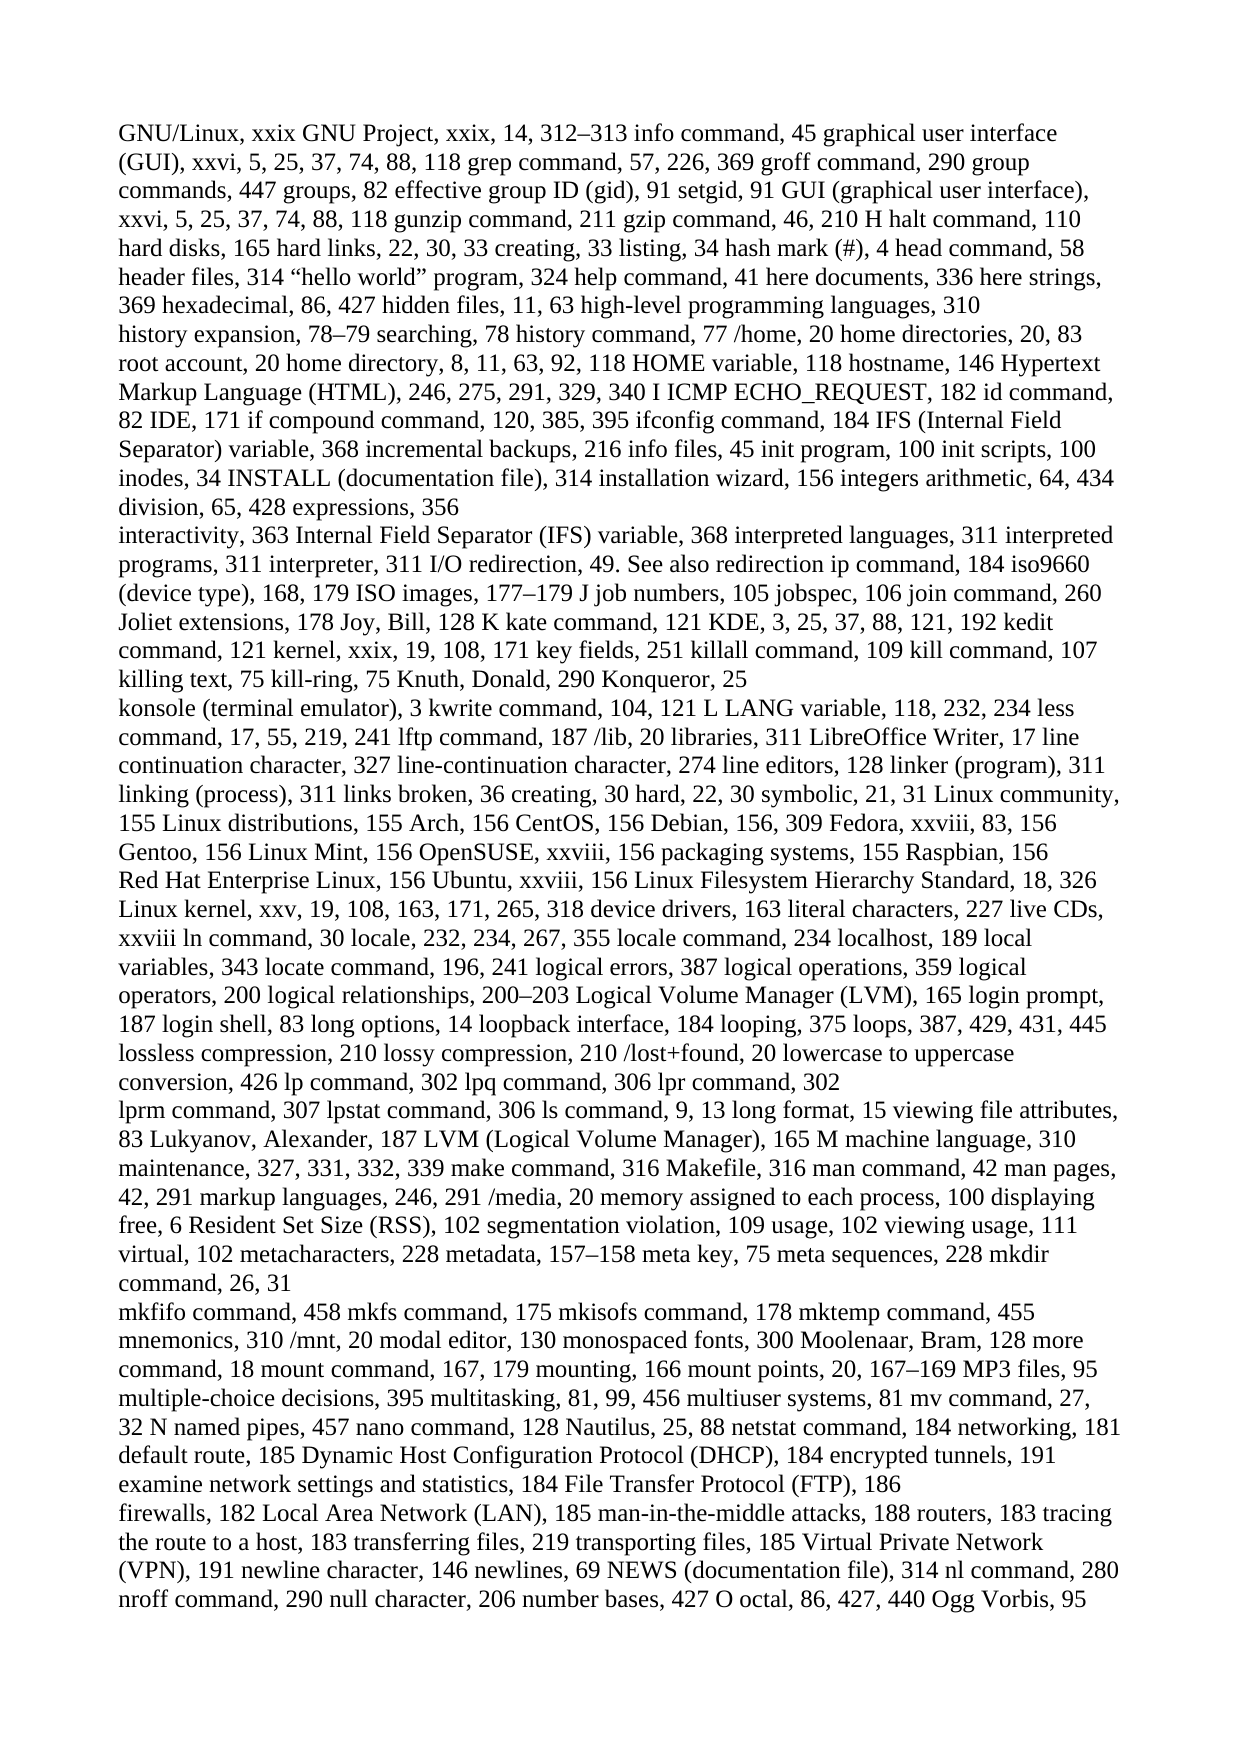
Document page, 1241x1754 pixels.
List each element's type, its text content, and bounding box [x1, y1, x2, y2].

text firewalls, 182 Local Area Network (LAN), 185 man-in-the-middle attacks, 188 routers, 183 tracing the route to a host, 183 transferring files, 219 transporting files, 185 Virtual Private Network (VPN), 191 newline character, 146 newlines, 69 NEWS (documentation file), 314 nl command, 280 nroff command, 290 null character, 206 number bases, 427 O octal, 86, 427, 440 Ogg Vorbis, 95 [118, 1498, 1122, 1613]
text konsole (terminal emulator), 3 kwrite command, 104, 121 L LANG variable, 118, 232, 234 less command, 17, 55, 219, 241 lftp command, 187 /lib, 20 libraries, 311 LibreOffice Writer, 17 line continuation character, 327 line-continuation character, 274 line editors, 128 linker (program), 311 linking (process), 311 links broken, 36 creating, 30 hard, 22, 30 symbolic, 21, 31 Linux community, 155 Linux distributions, 155 Arch, 156 CentOS, 156 Debian, 156, 309 Fedora, xxviii, 83, 156 Gentoo, 156 Linux Mint, 156 OpenSUSE, xxviii, 156 packaging systems, 155 Raspbian, 156 [118, 693, 1122, 866]
text lprm command, 307 lpstat command, 306 ls command, 9, 13 long format, 15 viewing file attributes, 83 Lukyanov, Alexander, 187 LVM (Logical Volume Manager), 165 M machine language, 310 maintenance, 327, 331, 332, 339 make command, 316 Makefile, 316 man command, 42 man pages, 42, 291 markup languages, 246, 291 /media, 20 memory assigned to each process, 100 displaying free, 6 Resident Set Size (RSS), 102 segmentation violation, 109 usage, 102 viewing usage, 111 virtual, 102 metacharacters, 228 metadata, 157–158 meta key, 75 meta sequences, 228 mkdir command, 26, 31 [118, 1096, 1122, 1297]
text Red Hat Enterprise Linux, 156 Ubuntu, xxviii, 156 Linux Filesystem Hierarchy Standard, 18, 326 Linux kernel, xxv, 19, 108, 163, 171, 265, 318 device drivers, 163 literal characters, 227 live CDs, xxviii ln command, 30 locale, 232, 234, 267, 355 locale command, 234 localhost, 189 local variables, 343 locate command, 196, 241 logical errors, 387 logical operations, 359 logical operators, 200 logical relationships, 200–203 Logical Volume Manager (LVM), 165 login prompt, 187 login shell, 83 long options, 14 loopback interface, 184 looping, 375 loops, 387, 429, 431, 445 lossless compression, 210 lossy compression, 210 /lost+found, 20 lowercase to uppercase conversion, 426 lp command, 302 lpq command, 306 lpr command, 302 [118, 866, 1122, 1096]
text mkfifo command, 458 mkfs command, 175 mkisofs command, 178 mktemp command, 455 mnemonics, 310 /mnt, 20 modal editor, 130 monospaced fonts, 300 Moolenaar, Bram, 128 more command, 18 mount command, 167, 179 mounting, 166 mount points, 20, 167–169 MP3 files, 95 multiple-choice decisions, 395 multitasking, 81, 99, 456 multiuser systems, 81 mv command, 27, 32 N named pipes, 457 nano command, 128 Nautilus, 25, 88 netstat command, 184 networking, 181 default route, 185 Dynamic Host Configuration Protocol (DHCP), 184 encrypted tunnels, 191 examine network settings and statistics, 184 File Transfer Protocol (FTP), 186 [118, 1297, 1122, 1498]
text GNU/Linux, xxix GNU Project, xxix, 14, 312–313 info command, 45 graphical user interface (GUI), xxvi, 5, 25, 37, 74, 88, 118 grep command, 57, 226, 369 groff command, 290 group commands, 447 groups, 82 effective group ID (gid), 91 setgid, 91 GUI (graphical user interface), xxvi, 5, 25, 37, 74, 88, 118 gunzip command, 211 gzip command, 46, 210 H halt command, 110 hard disks, 165 hard links, 22, 30, 33 creating, 33 listing, 34 hash mark (#), 4 head command, 58 header files, 314 “hello world” program, 324 help command, 41 here documents, 336 here strings, 369 hexadecimal, 86, 427 hidden files, 11, 63 high-level programming languages, 310 [118, 118, 1122, 319]
text history expansion, 78–79 searching, 78 history command, 77 /home, 20 home directories, 20, 83 root account, 20 home directory, 8, 11, 63, 92, 118 HOME variable, 118 hostname, 146 Hypertext Markup Language (HTML), 246, 275, 291, 329, 340 I ICMP ECHO_REQUEST, 182 id command, 82 IDE, 171 if compound command, 120, 385, 395 ifconfig command, 184 IFS (Internal Field Separator) variable, 368 incremental backups, 216 info files, 45 init program, 100 init scripts, 100 inodes, 34 INSTALL (documentation file), 314 installation wizard, 156 integers arithmetic, 64, 434 division, 65, 428 expressions, 356 [118, 319, 1122, 521]
text interactivity, 363 Internal Field Separator (IFS) variable, 368 interpreted languages, 311 interpreted programs, 311 interpreter, 311 I/O redirection, 49. See also redirection ip command, 184 iso9660 (device type), 168, 179 ISO images, 177–179 J job numbers, 105 jobspec, 106 join command, 260 Joliet extensions, 178 Joy, Bill, 128 K kate command, 121 KDE, 3, 25, 37, 88, 121, 192 kedit command, 121 kernel, xxix, 19, 108, 171 key fields, 251 killall command, 109 kill command, 107 killing text, 75 kill-ring, 75 Knuth, Donald, 290 Konqueror, 25 [118, 521, 1122, 693]
